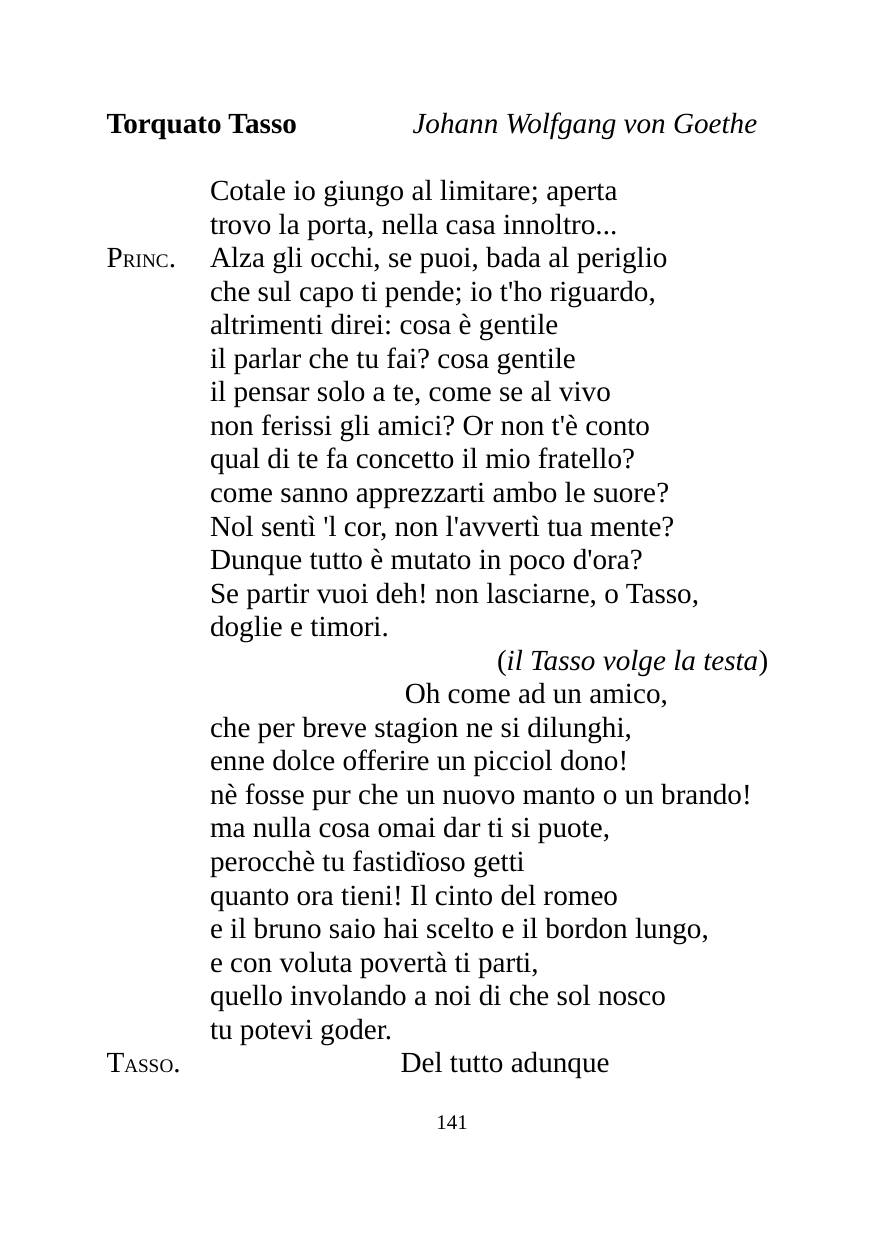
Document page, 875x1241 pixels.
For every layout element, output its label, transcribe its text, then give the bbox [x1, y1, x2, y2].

table_cell [99, 173, 196, 240]
table_cell Alza gli occhi, se puoi, bada al periglio che sul capo ti pende; io t'ho riguardo, altrimenti direi: cosa è gentile il parlar che tu fai? cosa gentile il pensar solo a te, come se al vivo non ferissi gli amici? Or non t'è conto qual di te fa concetto il mio fratello? come sanno apprezzarti ambo le suore? Nol sentì 'l cor, non l'avvertì tua mente? Dunque tutto è mutato in poco d'ora? Se partir vuoi deh! non lasciarne, o Tasso, doglie e timori. (il Tasso volge la testa) Oh come ad un amico, che per breve stagion ne si dilunghi, enne dolce offerire un picciol dono! nè fosse pur che un nuovo manto o un brando! ma nulla cosa omai dar ti si puote, perocchè tu fastidïoso getti quanto ora tieni! Il cinto del romeo e il bruno saio hai scelto e il bordon lungo, e con voluta povertà ti parti, quello involando a noi di che sol nosco tu potevi goder. [196, 240, 775, 1045]
table_cell Tasso. [99, 1045, 196, 1079]
table_cell Princ. [99, 240, 196, 1045]
table_cell Del tutto adunque [196, 1045, 775, 1079]
table_cell Cotale io giungo al limitare; aperta trovo la porta, nella casa innoltro... [196, 173, 775, 240]
